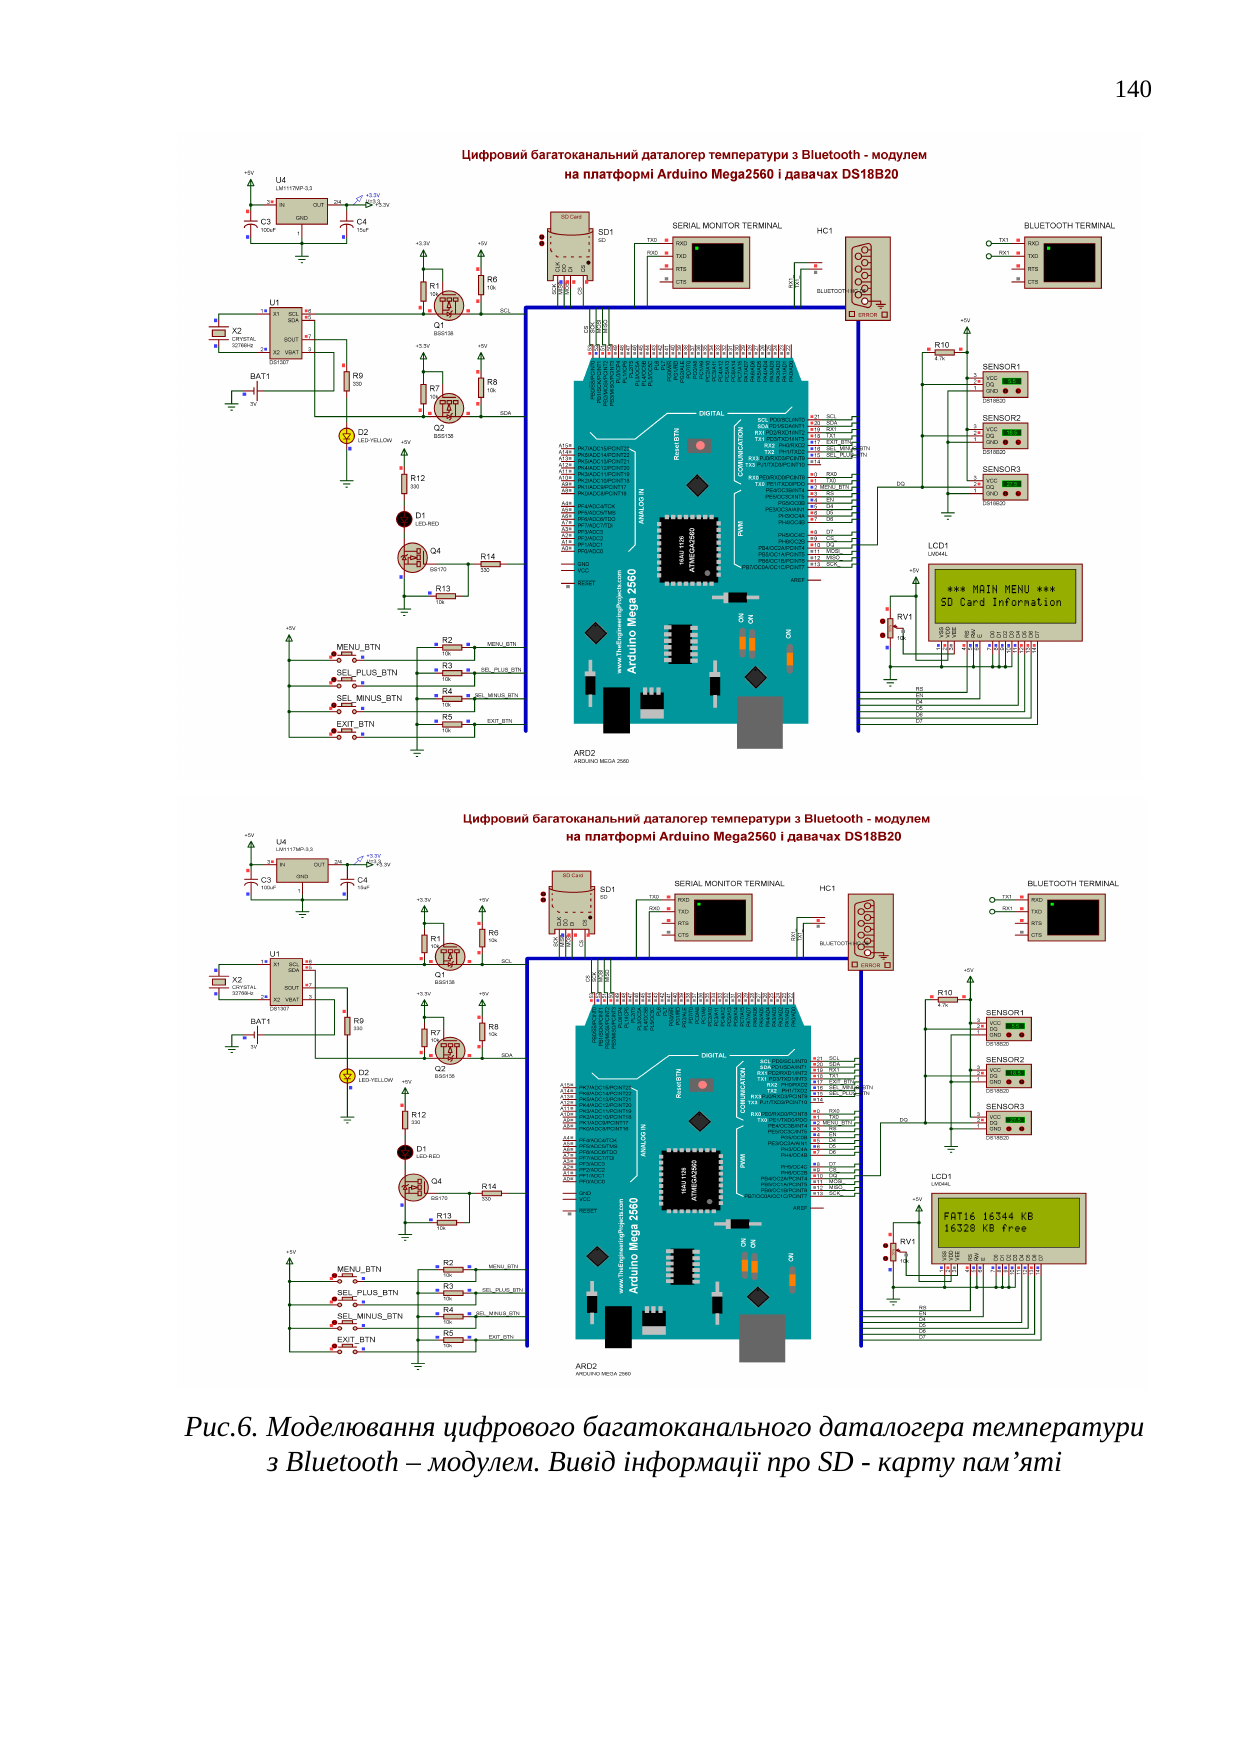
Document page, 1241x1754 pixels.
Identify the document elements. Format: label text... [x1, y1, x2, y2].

picture [177, 797, 1147, 1390]
text Рис.6. Моделювання цифрового багатоканального даталогера температури з Bluetooth – модулем. Вивід інформації про SD - карту пам’яті [177, 1409, 1152, 1478]
picture [177, 131, 1143, 779]
